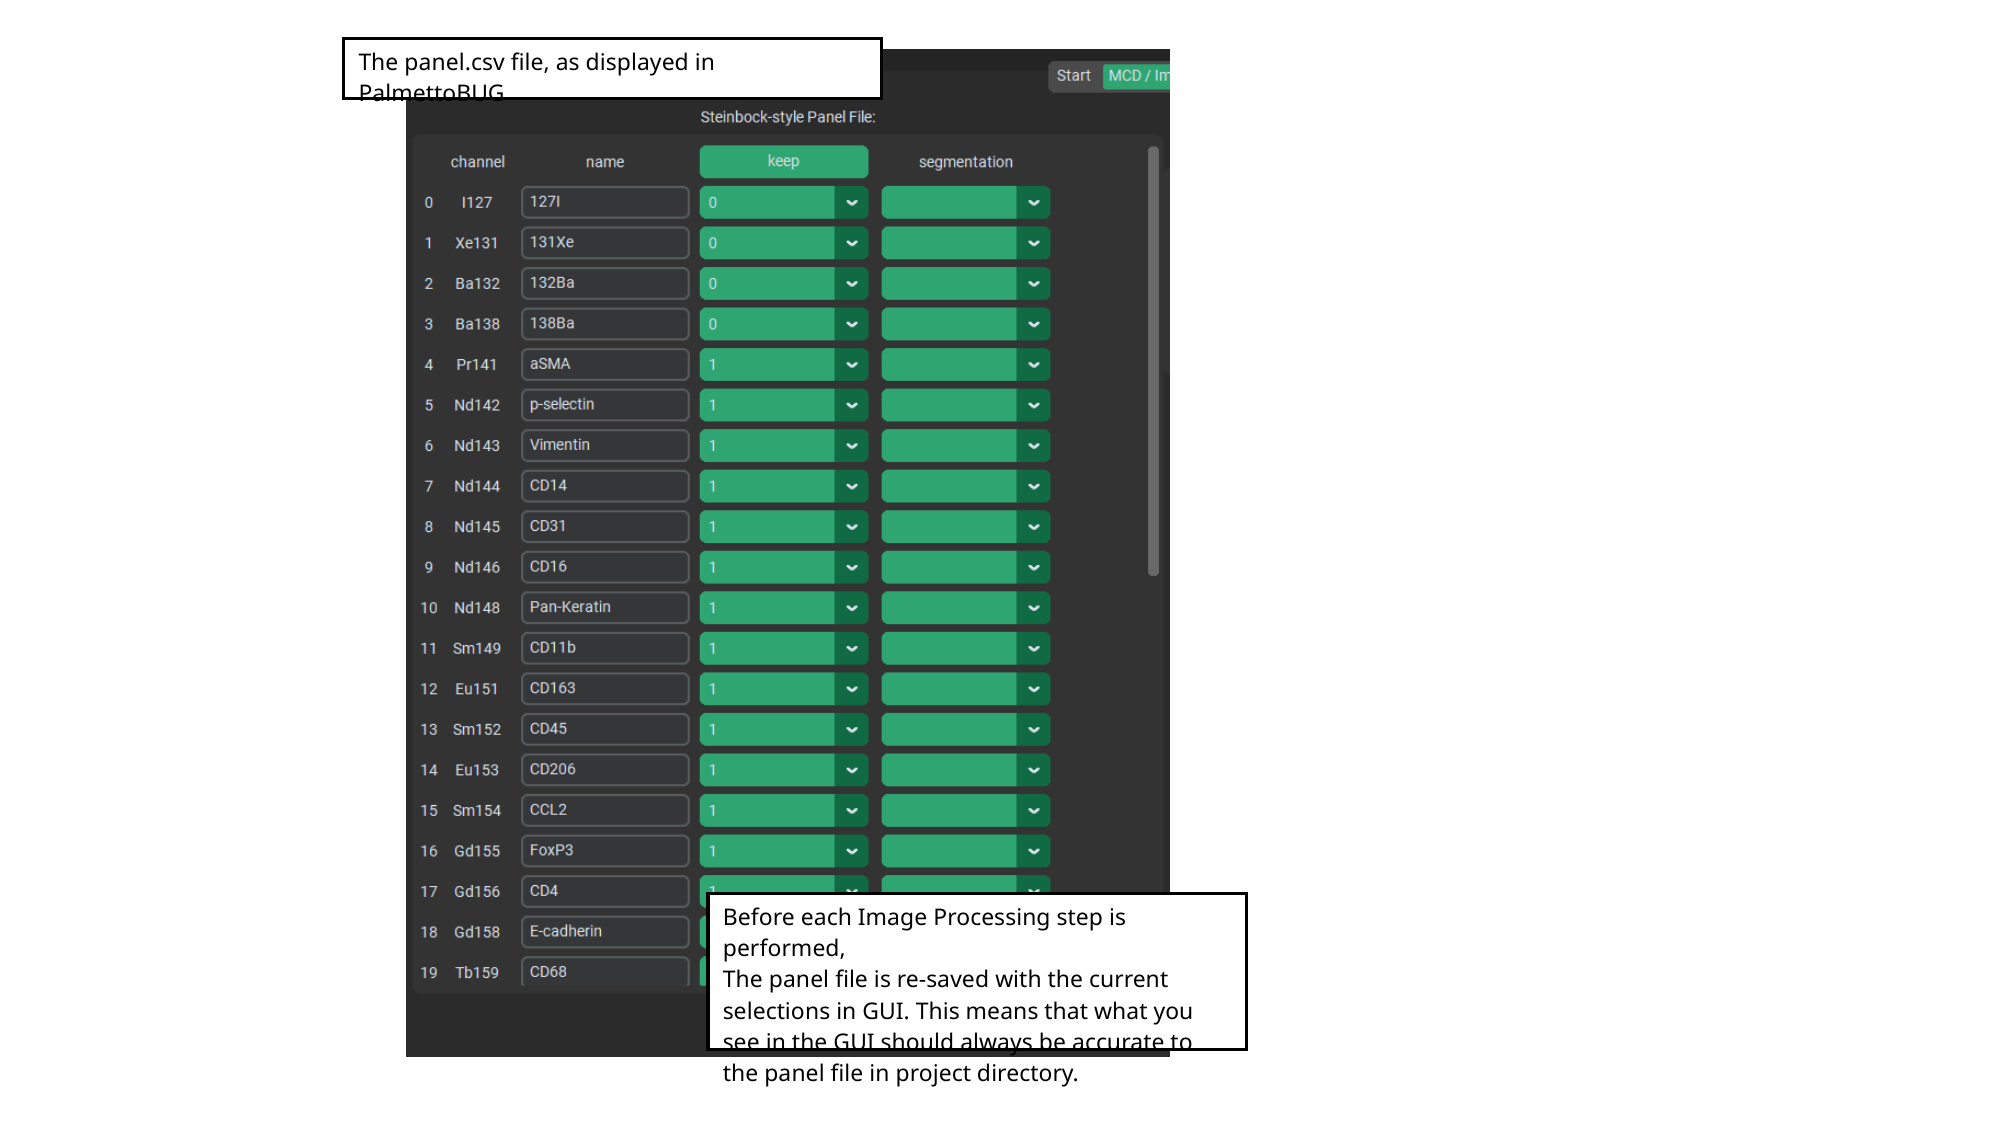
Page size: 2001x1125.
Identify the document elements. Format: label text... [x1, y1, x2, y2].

picture [406, 49, 1170, 1057]
text_box The panel.csv file, as displayed in PalmettoBUG [344, 38, 882, 98]
text_box Before each Image Processing step is performed, The panel file is re-saved with the current selections in GUI. This means that what you see in the GUI should always be accurate to the panel file in project directory. [708, 893, 1246, 1049]
